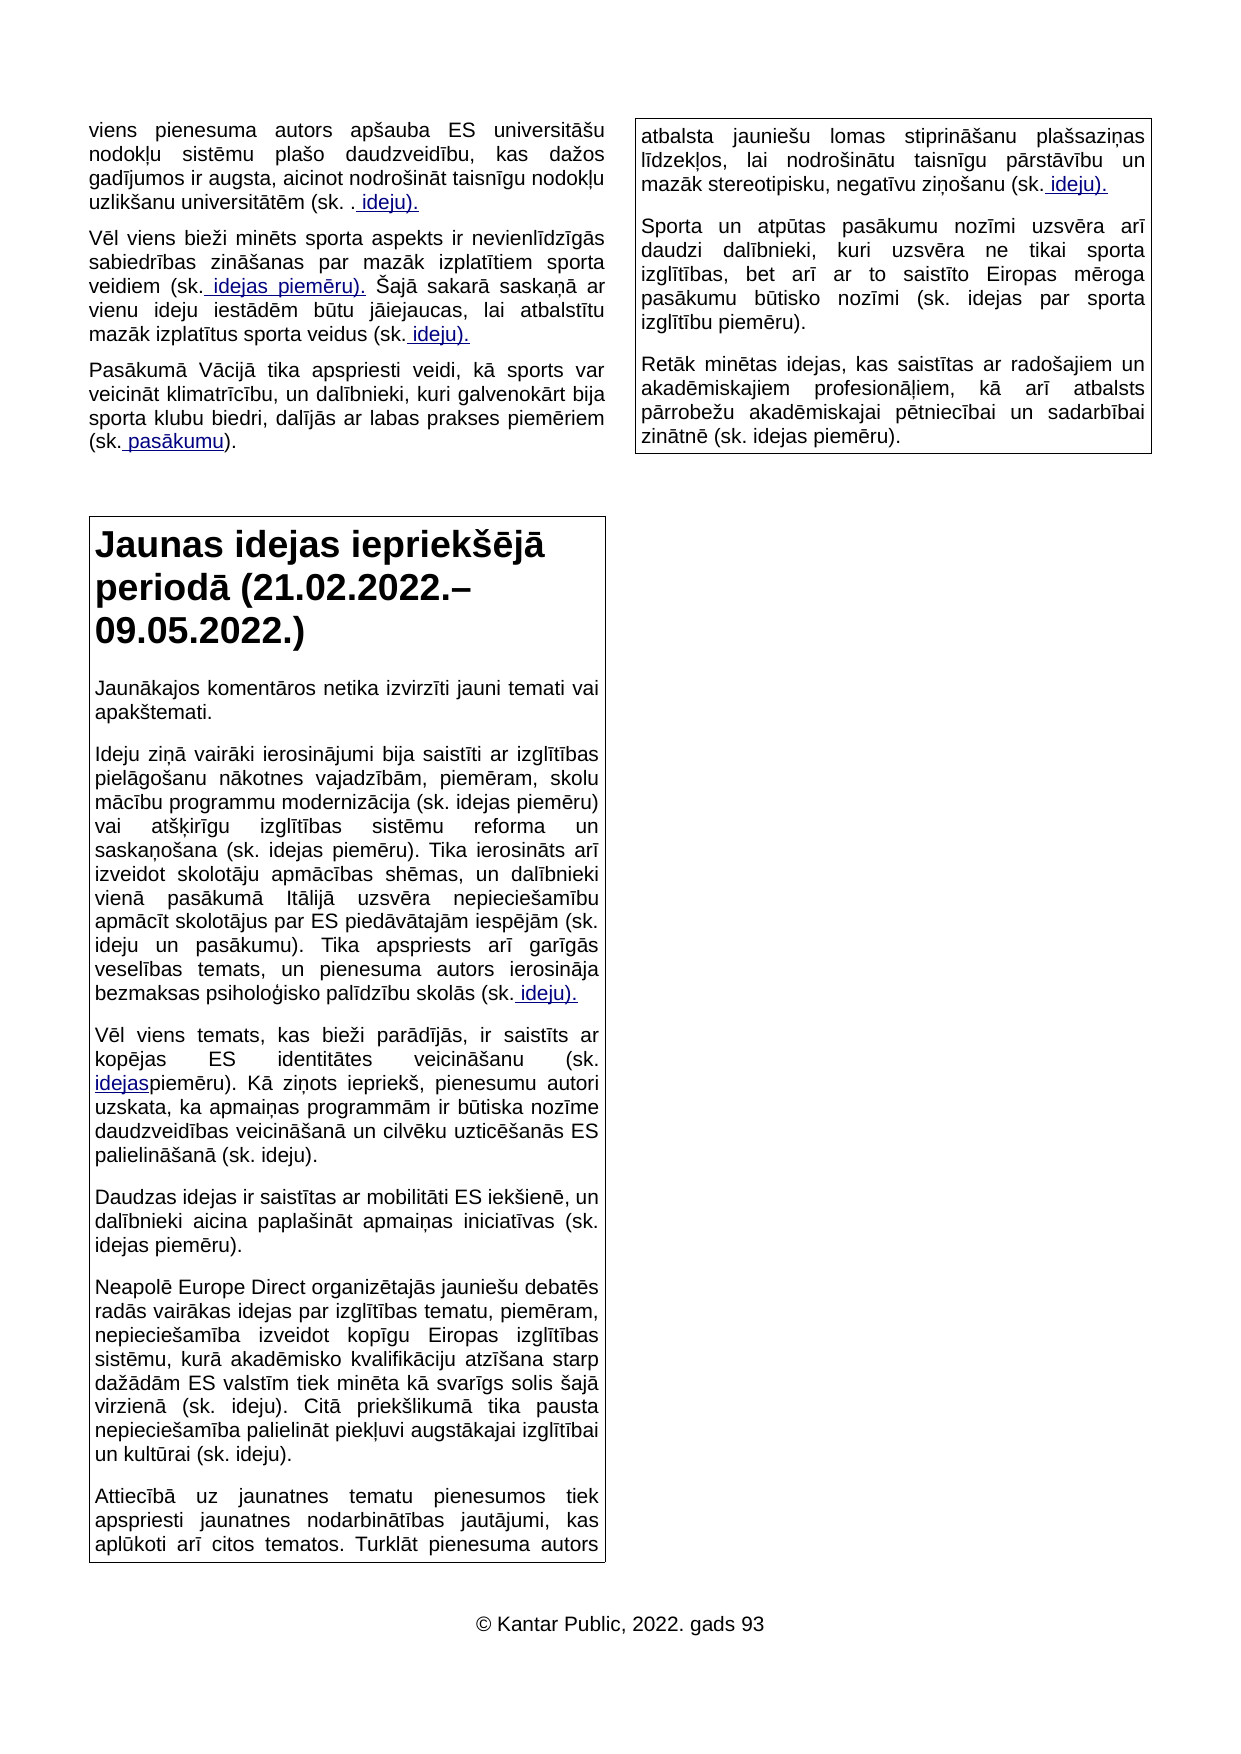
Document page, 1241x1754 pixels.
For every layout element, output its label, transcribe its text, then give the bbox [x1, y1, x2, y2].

text atbalsta jauniešu lomas stiprināšanu plašsaziņas līdzekļos, lai nodrošinātu taisnīgu pārstāvību un mazāk stereotipisku, negatīvu ziņošanu (sk. ideju). [636, 119, 1151, 202]
text Neapolē Europe Direct organizētajās jauniešu debatēs radās vairākas idejas par izglītības tematu, piemēram, nepieciešamība izveidot kopīgu Eiropas izglītības sistēmu, kurā akadēmisko kvalifikāciju atzīšana starp dažādām ES valstīm tiek minēta kā svarīgs solis šajā virzienā (sk. ideju). Citā priekšlikumā tika pausta nepieciešamība palielināt piekļuvi augstākajai izglītībai un kultūrai (sk. ideju). [90, 1268, 605, 1472]
text Attiecībā uz jaunatnes tematu pienesumos tiek apspriesti jaunatnes nodarbinātības jautājumi, kas aplūkoti arī citos tematos. Turklāt pienesuma autors [90, 1478, 605, 1562]
text Sporta un atpūtas pasākumu nozīmi uzsvēra arī daudzi dalībnieki, kuri uzsvēra ne tikai sporta izglītības, bet arī ar to saistīto Eiropas mēroga pasākumu būtisko nozīmi (sk. idejas par sporta izglītību piemēru). [636, 208, 1151, 340]
text Retāk minētas idejas, kas saistītas ar radošajiem un akadēmiskajiem profesionāļiem, kā arī atbalsts pārrobežu akadēmiskajai pētniecībai un sadarbībai zinātnē (sk. idejas piemēru). [636, 346, 1151, 453]
text Ideju ziņā vairāki ierosinājumi bija saistīti ar izglītības pielāgošanu nākotnes vajadzībām, piemēram, skolu mācību programmu modernizācija (sk. idejas piemēru) vai atšķirīgu izglītības sistēmu reforma un saskaņošana (sk. idejas piemēru). Tika ierosināts arī izveidot skolotāju apmācības shēmas, un dalībnieki vienā pasākumā Itālijā uzsvēra nepieciešamību apmācīt skolotājus par ES piedāvātajām iespējām (sk. ideju un pasākumu). Tika apspriests arī garīgās veselības temats, un pienesuma autors ierosināja bezmaksas psiholoģisko palīdzību skolās (sk. ideju). [90, 736, 605, 1011]
text Pasākumā Vācijā tika apspriesti veidi, kā sports var veicināt klimatrīcību, un dalībnieki, kuri galvenokārt bija sporta klubu biedri, dalījās ar labas prakses piemēriem (sk. pasākumu). [88, 357, 605, 453]
text viens pienesuma autors apšauba ES universitāšu nodokļu sistēmu plašo daudzveidību, kas dažos gadījumos ir augsta, aicinot nodrošināt taisnīgu nodokļu uzlikšanu universitātēm (sk. . ideju). [88, 118, 605, 214]
subtitle Jaunas idejas iepriekšējā periodā (21.02.2022.–09.05.2022.) [90, 517, 605, 657]
text Vēl viens bieži minēts sporta aspekts ir nevienlīdzīgās sabiedrības zināšanas par mazāk izplatītiem sporta veidiem (sk. idejas piemēru). Šajā sakarā saskaņā ar vienu ideju iestādēm būtu jāiejaucas, lai atbalstītu mazāk izplatītus sporta veidus (sk. ideju). [88, 226, 605, 346]
text Vēl viens temats, kas bieži parādījās, ir saistīts ar kopējas ES identitātes veicināšanu (sk. idejaspiemēru). Kā ziņots iepriekš, pienesumu autori uzskata, ka apmaiņas programmām ir būtiska nozīme daudzveidības veicināšanā un cilvēku uzticēšanās ES palielināšanā (sk. ideju). [90, 1017, 605, 1173]
text Daudzas idejas ir saistītas ar mobilitāti ES iekšienē, un dalībnieki aicina paplašināt apmaiņas iniciatīvas (sk. idejas piemēru). [90, 1179, 605, 1263]
text Jaunākajos komentāros netika izvirzīti jauni temati vai apakštemati. [90, 670, 605, 730]
